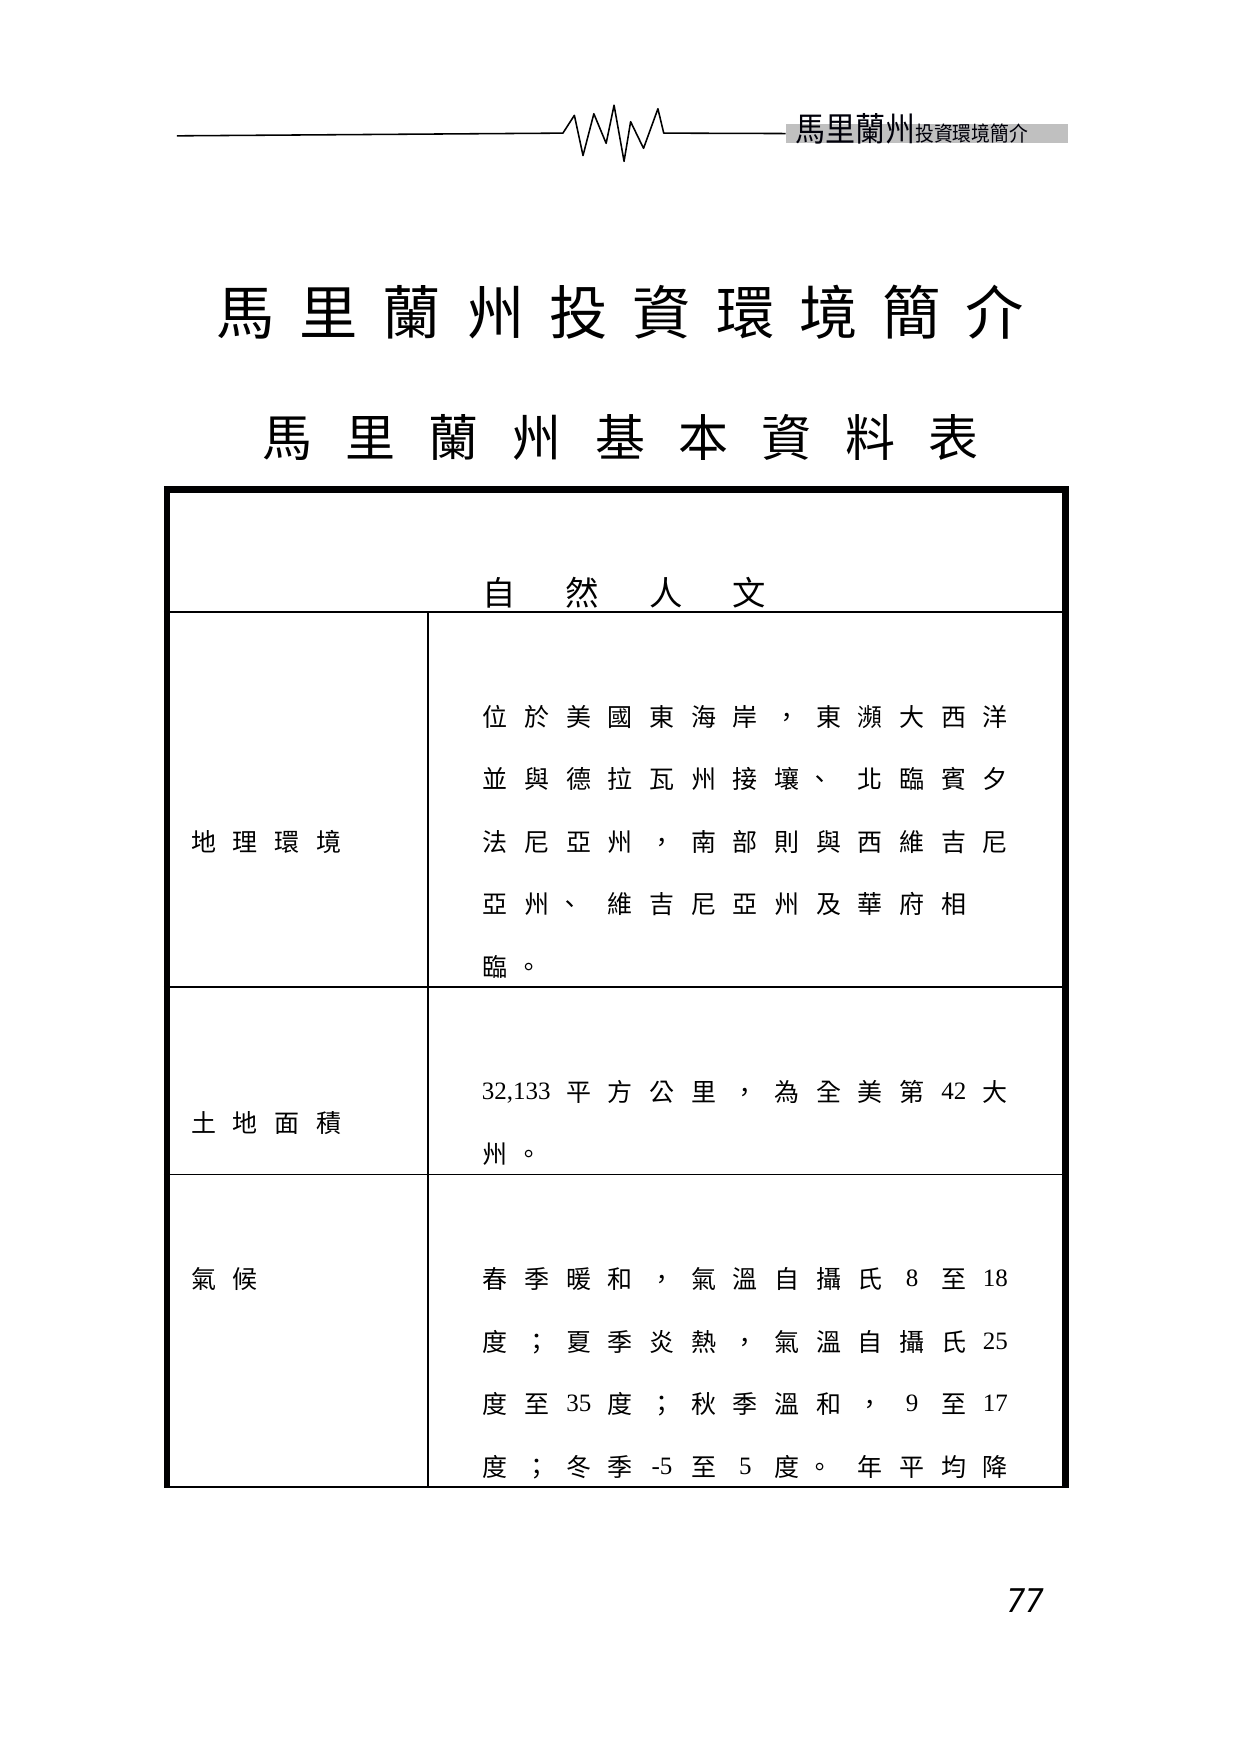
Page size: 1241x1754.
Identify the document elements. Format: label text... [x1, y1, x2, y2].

table_cell 地理環境 [170, 613, 427, 986]
table_cell 春季暖和，氣溫自攝氏8至18度；夏季炎熱，氣溫自攝氏25度至35度；秋季溫和，9至17度；冬季-5至5度。年平均降 [429, 1175, 1062, 1486]
table_cell 位於美國東海岸，東瀕大西洋並與德拉瓦州接壤、北臨賓夕法尼亞州，南部則與西維吉尼亞州、維吉尼亞州及華府相臨。 [429, 613, 1062, 986]
text 馬里蘭州基本資料表 [183, 361, 1058, 486]
table_cell 土地面積 [170, 988, 427, 1174]
table_cell 氣候 [170, 1175, 427, 1486]
text 馬里蘭州投資環境簡介 [183, 236, 1058, 361]
table_header 自 然 人 文 [170, 493, 1062, 611]
table_cell 32,133平方公里，為全美第42大州。 [429, 988, 1062, 1174]
